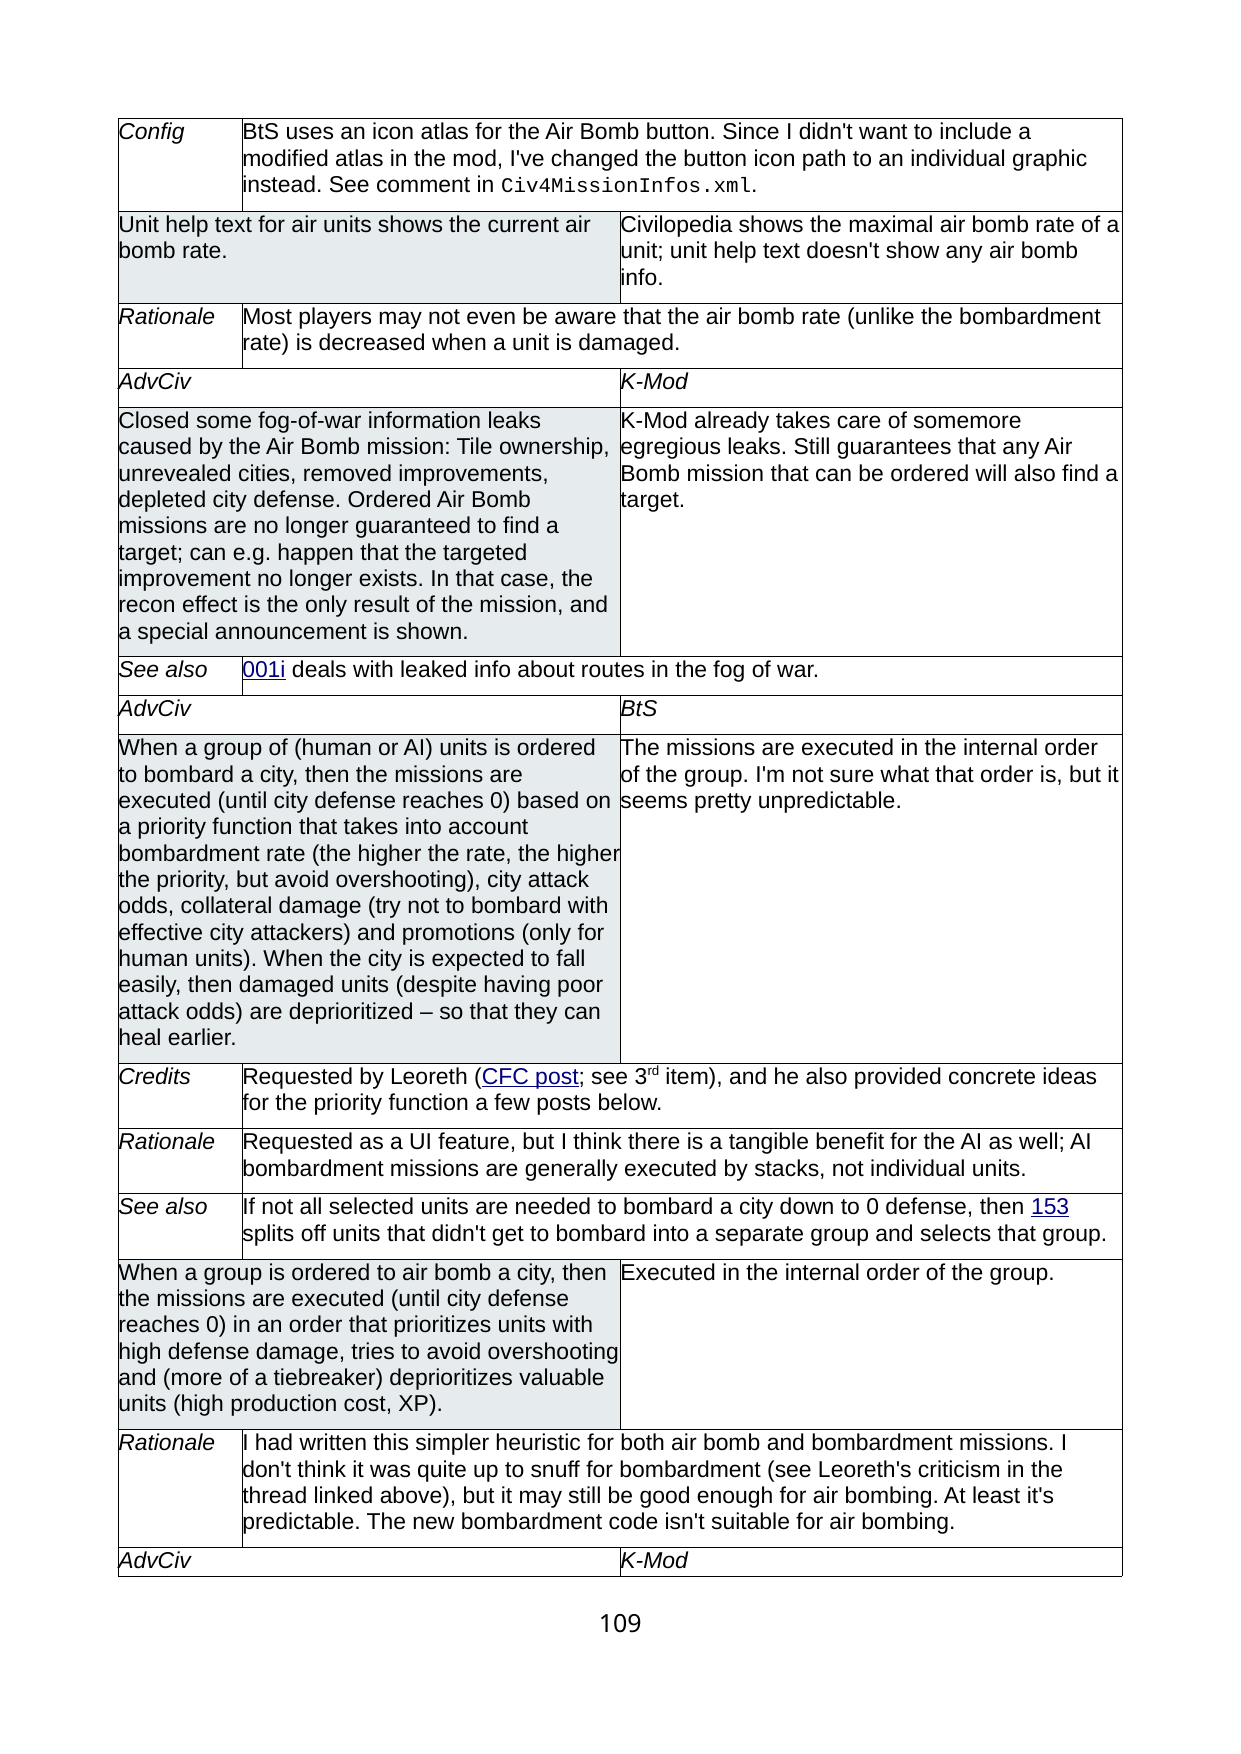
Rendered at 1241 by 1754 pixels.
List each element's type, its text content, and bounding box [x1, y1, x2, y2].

table_cell Requested as a UI feature, but I think there is a tangible benefit for the AI as well; AI bombardment missions are generally executed by stacks, not individual units. [243, 1129, 1122, 1193]
table_cell AdvCiv [119, 369, 620, 407]
table_cell K-Mod [621, 369, 1122, 407]
table_cell When a group is ordered to air bomb a city, then the missions are executed (until city defense reaches 0) in an order that prioritizes units with high defense damage, tries to avoid overshooting and (more of a tiebreaker) deprioritizes valuable units (high production cost, XP). [119, 1260, 620, 1429]
table_cell I had written this simpler heuristic for both air bomb and bombardment missions. I don't think it was quite up to snuff for bombardment (see Leoreth's criticism in the thread linked above), but it may still be good enough for air bombing. At least it's predictable. The new bombardment code isn't suitable for air bombing. [243, 1430, 1122, 1547]
table_cell Rationale [119, 1129, 242, 1193]
table_cell See also [119, 1194, 242, 1258]
table_cell The missions are executed in the internal order of the group. I'm not sure what that order is, but it seems pretty unpredictable. [621, 735, 1122, 1063]
table_cell Rationale [119, 304, 242, 368]
table_cell BtS uses an icon atlas for the Air Bomb button. Since I didn't want to include a modified atlas in the mod, I've changed the button icon path to an individual graphic instead. See comment in Civ4MissionInfos.xml. [243, 119, 1122, 211]
table_cell Closed some fog-of-war information leaks caused by the Air Bomb mission: Tile ownership, unrevealed cities, removed improvements, depleted city defense. Ordered Air Bomb missions are no longer guaranteed to find a target; can e.g. happen that the targeted improvement no longer exists. In that case, the recon effect is the only result of the mission, and a special announcement is shown. [119, 408, 620, 656]
table_cell Unit help text for air units shows the current air bomb rate. [119, 212, 620, 303]
table_cell Executed in the internal order of the group. [621, 1260, 1122, 1429]
table_cell K-Mod [621, 1548, 1122, 1576]
table_cell BtS [621, 696, 1122, 734]
table_cell AdvCiv [119, 696, 620, 734]
table_cell See also [119, 657, 242, 695]
table_cell Config [119, 119, 242, 211]
table_cell Most players may not even be aware that the air bomb rate (unlike the bombardment rate) is decreased when a unit is damaged. [243, 304, 1122, 368]
table_cell K-Mod already takes care of somemore egregious leaks. Still guarantees that any Air Bomb mission that can be ordered will also find a target. [621, 408, 1122, 656]
table_cell Rationale [119, 1430, 242, 1547]
table_cell If not all selected units are needed to bombard a city down to 0 defense, then 153 splits off units that didn't get to bombard into a separate group and selects that group. [243, 1194, 1122, 1258]
table_cell Civilopedia shows the maximal air bomb rate of a unit; unit help text doesn't show any air bomb info. [621, 212, 1122, 303]
table_cell When a group of (human or AI) units is ordered to bombard a city, then the missions are executed (until city defense reaches 0) based on a priority function that takes into account bombardment rate (the higher the rate, the higher the priority, but avoid overshooting), city attack odds, collateral damage (try not to bombard with effective city attackers) and promotions (only for human units). When the city is expected to fall easily, then damaged units (despite having poor attack odds) are deprioritized – so that they can heal earlier. [119, 735, 620, 1063]
table_cell Credits [119, 1064, 242, 1128]
table_cell Requested by Leoreth (CFC post; see 3rd item), and he also provided concrete ideas for the priority function a few posts below. [243, 1064, 1122, 1128]
table_cell 001i deals with leaked info about routes in the fog of war. [243, 657, 1122, 695]
table_cell AdvCiv [119, 1548, 620, 1576]
